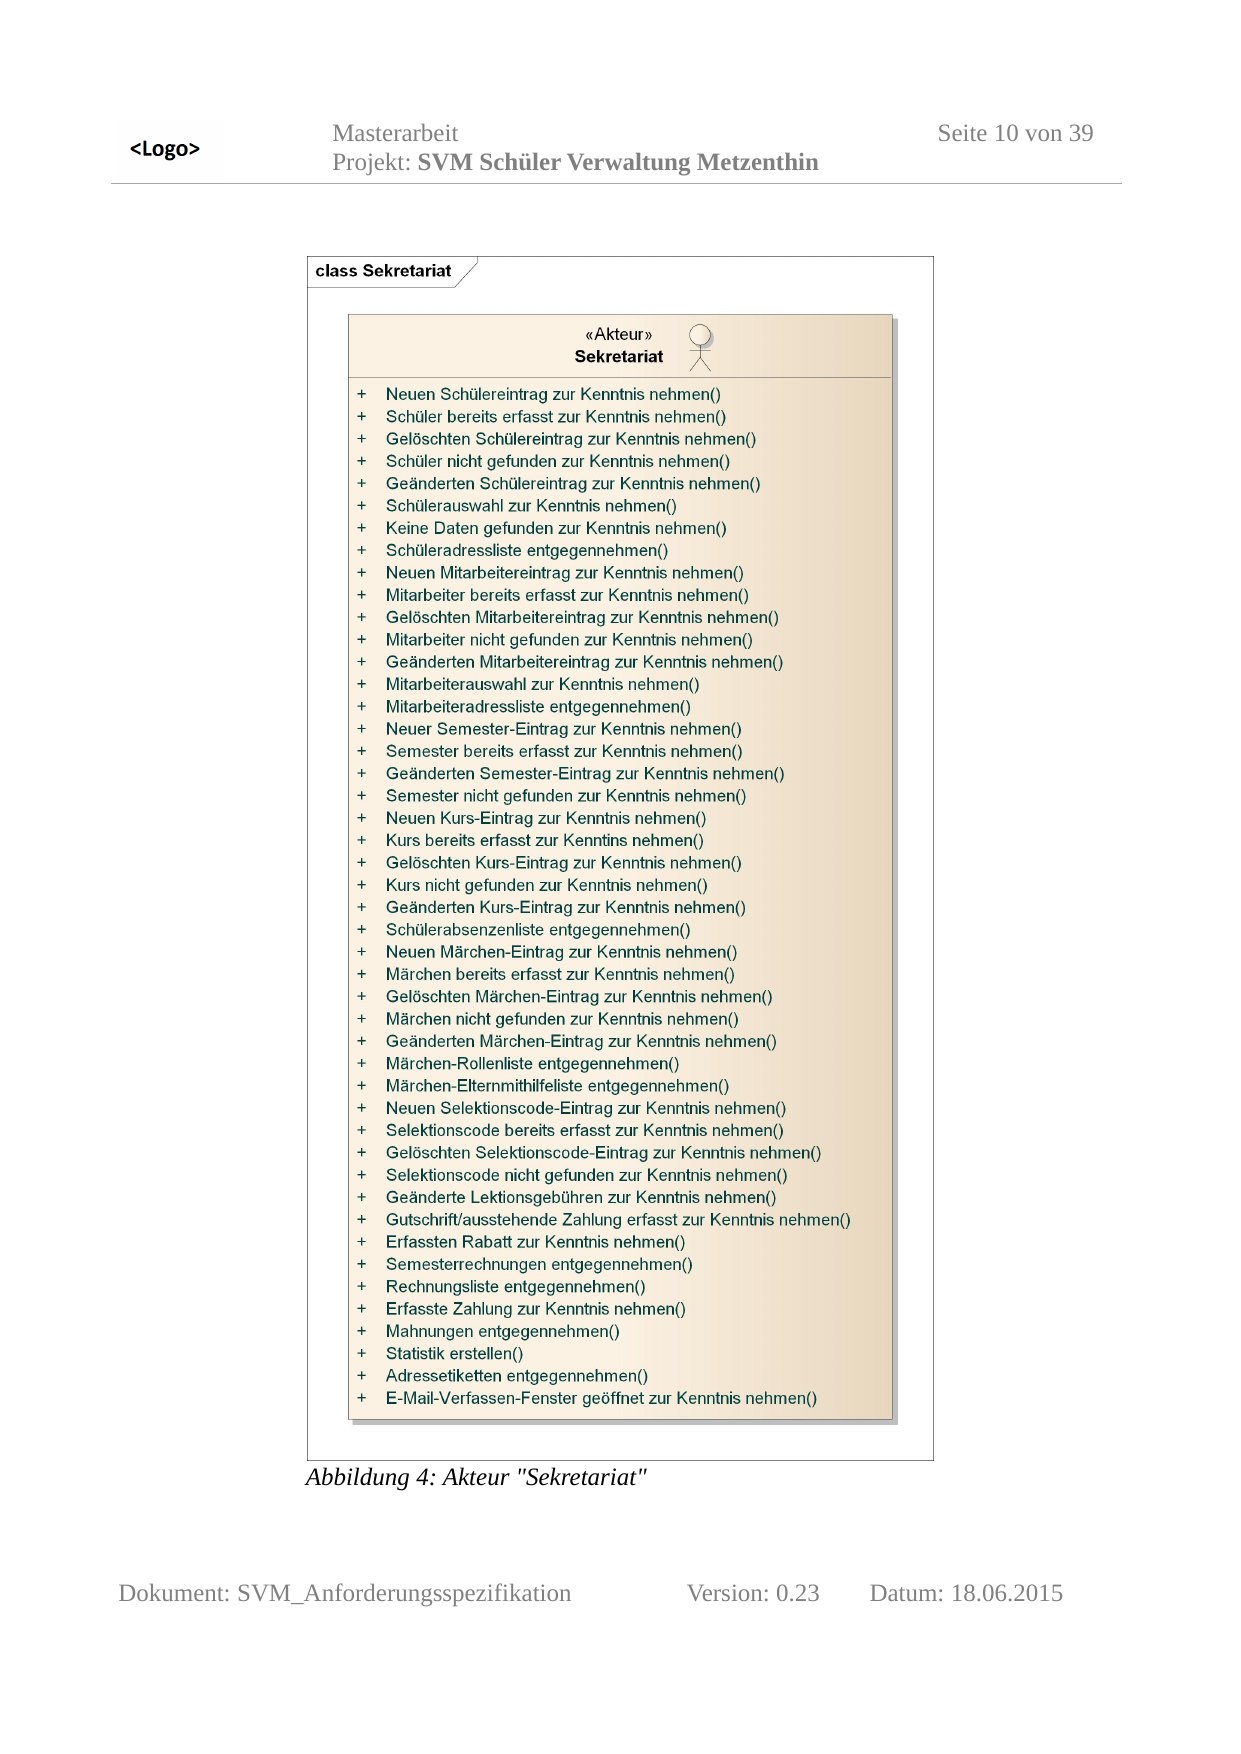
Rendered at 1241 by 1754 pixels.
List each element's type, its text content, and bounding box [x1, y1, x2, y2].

text Abbildung 4: Akteur "Sekretariat" [306, 1462, 935, 1491]
picture [118, 118, 224, 183]
picture [305, 255, 935, 1462]
